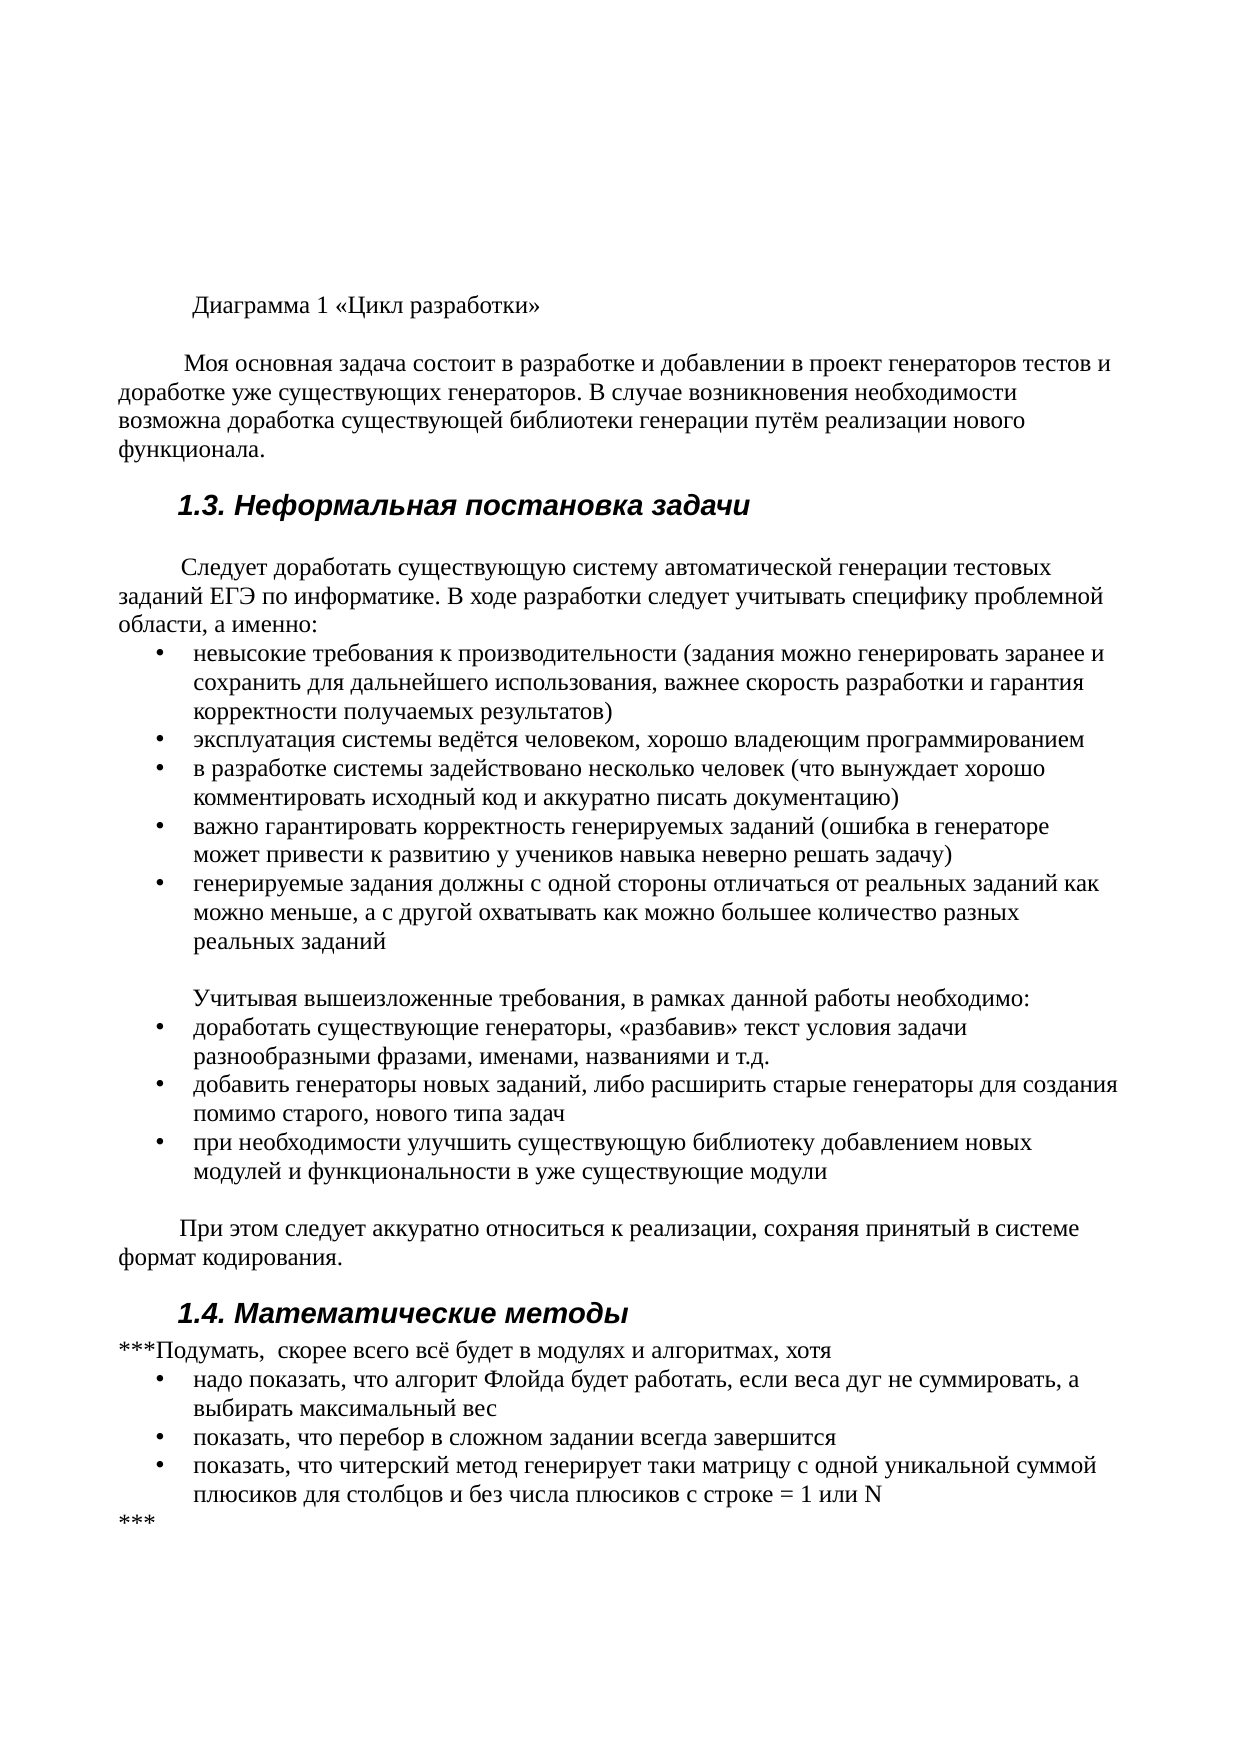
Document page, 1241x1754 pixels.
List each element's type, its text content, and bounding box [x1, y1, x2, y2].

list невысокие требования к производительности (задания можно генерировать заранее и сохранить для дальнейшего использования, важнее скорость разработки и гарантия корректности получаемых результатов) [156, 638, 1122, 724]
list генерируемые задания должны с одной стороны отличаться от реальных заданий как можно меньше, а с другой охватывать как можно большее количество разных реальных заданий [156, 868, 1122, 954]
list доработать существующие генераторы, «разбавив» текст условия задачи разнообразными фразами, именами, названиями и т.д. [156, 1012, 1122, 1069]
text При этом следует аккуратно относиться к реализации, сохраняя принятый в системе формат кодирования. [118, 1213, 1122, 1271]
text *** [118, 1508, 1122, 1537]
list важно гарантировать корректность генерируемых заданий (ошибка в генераторе может привести к развитию у учеников навыка неверно решать задачу) [156, 811, 1122, 868]
subtitle 1.3. Неформальная постановка задачи [177, 488, 1122, 522]
list показать, что читерский метод генерирует таки матрицу с одной уникальной суммой плюсиков для столбцов и без числа плюсиков с строке = 1 или N [156, 1451, 1122, 1508]
subtitle 1.4. Математические методы [177, 1296, 1122, 1329]
list добавить генераторы новых заданий, либо расширить старые генераторы для создания помимо старого, нового типа задач [156, 1069, 1122, 1127]
list надо показать, что алгорит Флойда будет работать, если веса дуг не суммировать, а выбирать максимальный вес [156, 1364, 1122, 1422]
text Учитывая вышеизложенные требования, в рамках данной работы необходимо: [118, 983, 1122, 1012]
list при необходимости улучшить существующую библиотеку добавлением новых модулей и функциональности в уже существующие модули [156, 1127, 1122, 1184]
list показать, что перебор в сложном задании всегда завершится [156, 1422, 1122, 1451]
text Диаграмма 1 «Цикл разработки» [118, 291, 1122, 319]
text Моя основная задача состоит в разработке и добавлении в проект генераторов тестов и доработке уже существующих генераторов. В случае возникновения необходимости возможна доработка существующей библиотеки генерации путём реализации нового функционала. [118, 348, 1122, 463]
list в разработке системы задействовано несколько человек (что вынуждает хорошо комментировать исходный код и аккуратно писать документацию) [156, 753, 1122, 811]
list эксплуатация системы ведётся человеком, хорошо владеющим программированием [156, 724, 1122, 753]
text Следует доработать существующую систему автоматической генерации тестовых заданий ЕГЭ по информатике. В ходе разработки следует учитывать специфику проблемной области, а именно: [118, 552, 1122, 638]
text ***Подумать, скорее всего всё будет в модулях и алгоритмах, хотя [118, 1336, 1122, 1364]
